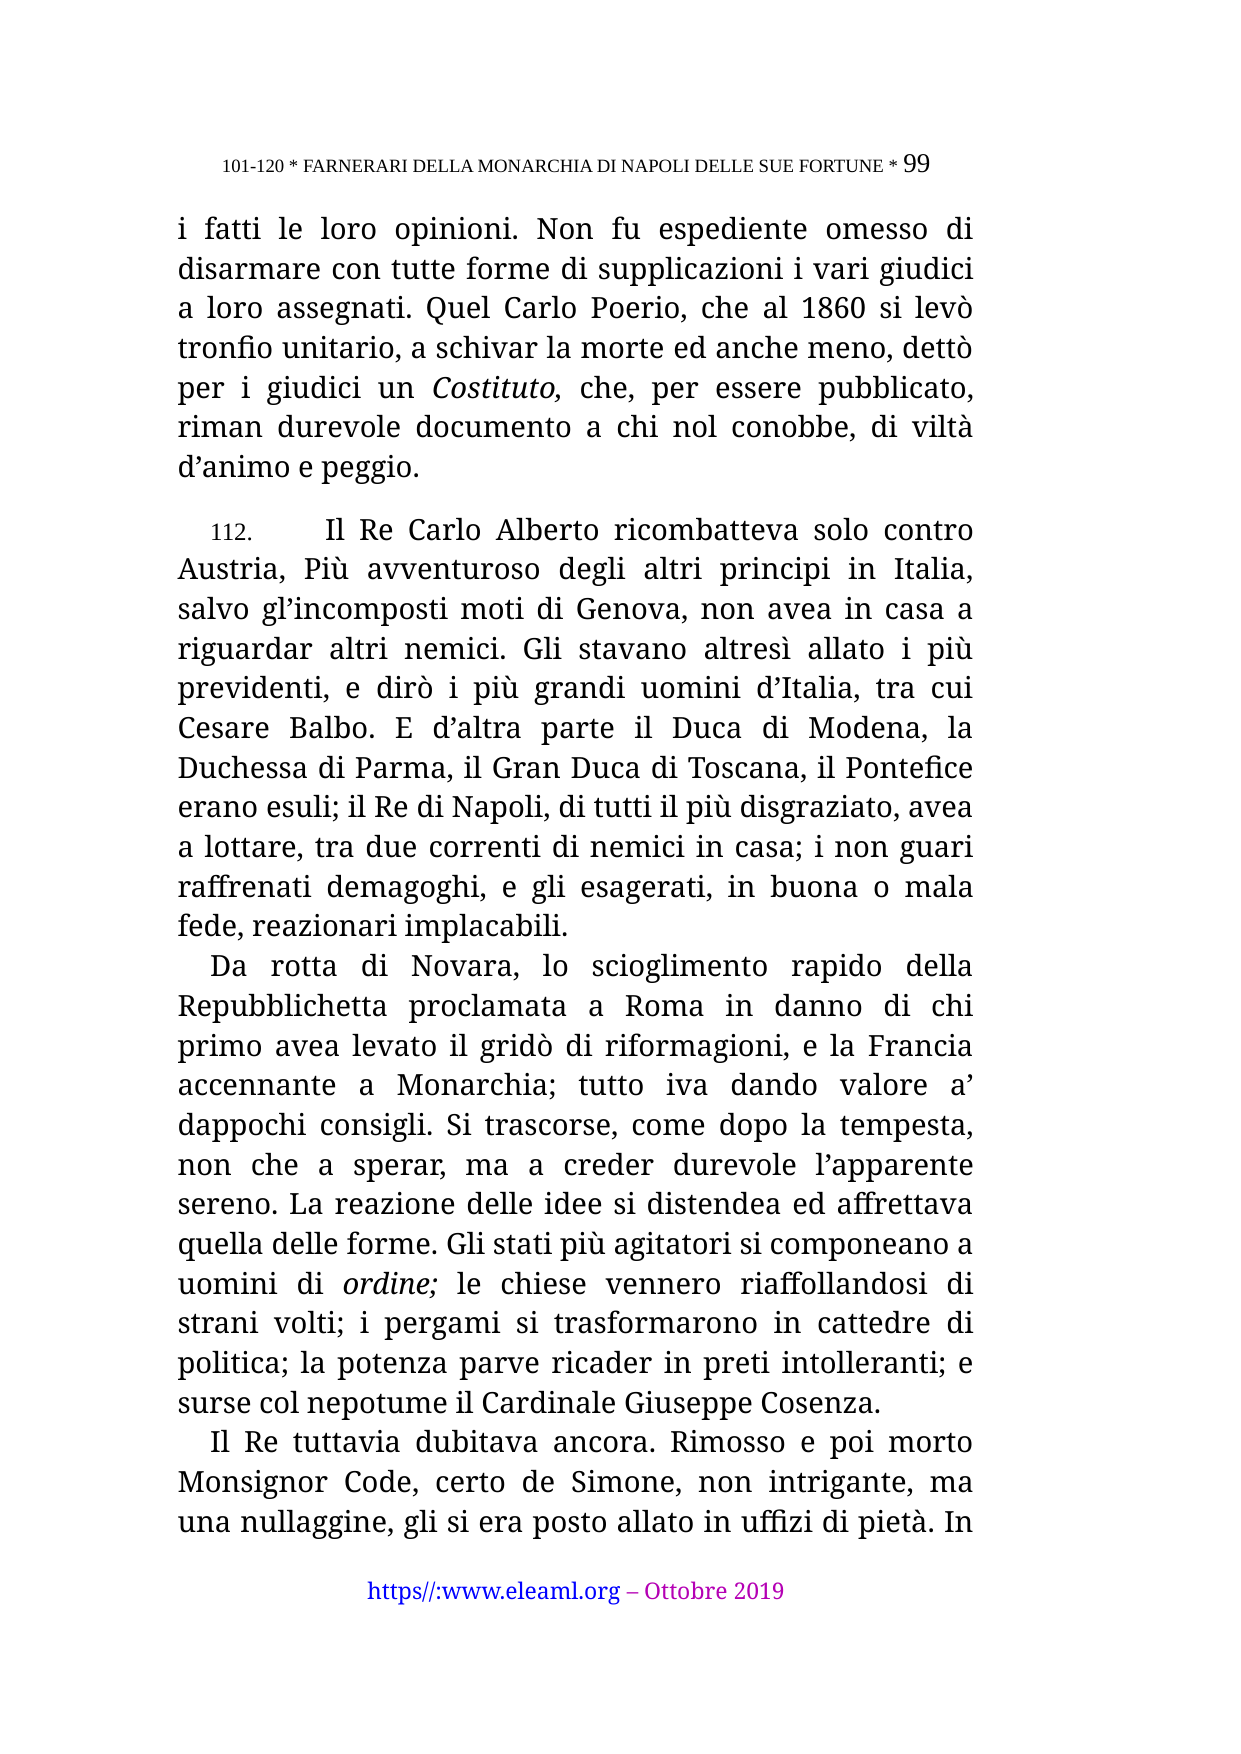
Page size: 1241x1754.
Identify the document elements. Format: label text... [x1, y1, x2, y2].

text i fatti le loro opinioni. Non fu espediente omesso di disarmare con tutte forme di supplicazioni i vari giudici a loro assegnati. Quel Carlo Poerio, che al 1860 si levò tronfio unitario, a schivar la morte ed anche meno, dettò per i giudici un Costituto, che, per essere pubblicato, riman durevole documento a chi nol conobbe, di viltà d’animo e peggio. [177, 208, 974, 486]
text Da rotta di Novara, lo scioglimento rapido della Repubblichetta proclamata a Roma in danno di chi primo avea levato il gridò di riformagioni, e la Francia accennante a Monarchia; tutto iva dando valore a’ dappochi consigli. Si trascorse, come dopo la tempesta, non che a sperar, ma a creder durevole l’apparente sereno. La reazione delle idee si distendea ed affrettava quella delle forme. Gli stati più agitatori si componeano a uomini di ordine; le chiese vennero riaffollandosi di strani volti; i pergami si trasformarono in cattedre di politica; la potenza parve ricader in preti intolleranti; e surse col nepotume il Cardinale Giuseppe Cosenza. [177, 945, 974, 1422]
list Il Re Carlo Alberto ricombatteva solo contro Austria, Più avventuroso degli altri principi in Italia, salvo gl’incomposti moti di Genova, non avea in casa a riguardar altri nemici. Gli stavano altresì allato i più previdenti, e dirò i più grandi uomini d’Italia, tra cui Cesare Balbo. E d’altra parte il Duca di Modena, la Duchessa di Parma, il Gran Duca di Toscana, il Pontefice erano esuli; il Re di Napoli, di tutti il più disgraziato, avea a lottare, tra due correnti di nemici in casa; i non guari raffrenati demagoghi, e gli esagerati, in buona o mala fede, reazionari implacabili. [177, 509, 974, 945]
text Il Re tuttavia dubitava ancora. Rimosso e poi morto Monsignor Code, certo de Simone, non intrigante, ma una nullaggine, gli si era posto allato in uffizi di pietà. In [177, 1422, 974, 1541]
